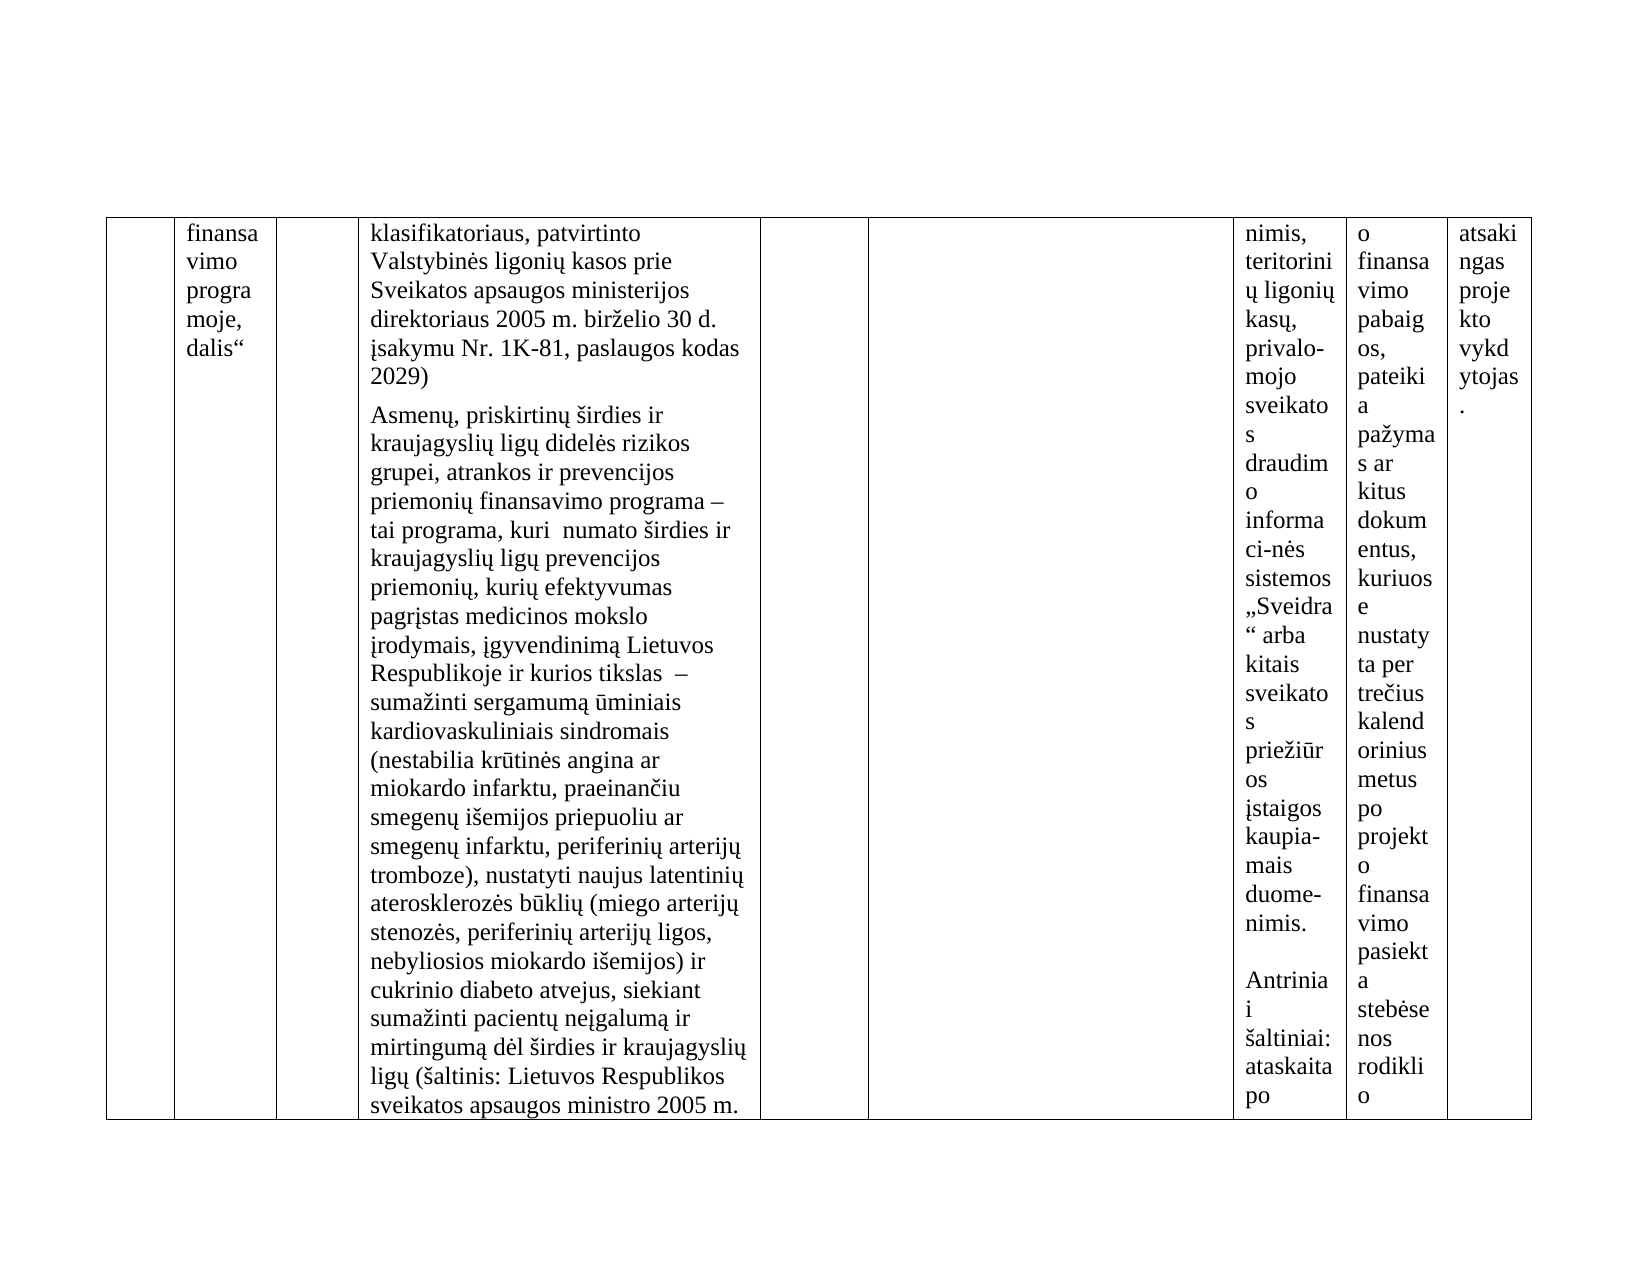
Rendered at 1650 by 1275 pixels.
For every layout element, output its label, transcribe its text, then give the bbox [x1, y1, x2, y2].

table_cell [869, 218, 1233, 1118]
table_cell nimis, teritorinių ligonių kasų, privalo-mojo sveikatos draudimo informaci-nės sistemos „Sveidra“ arba kitais sveikatos priežiūros įstaigos kaupia-mais duome-nimis. Antriniai šaltiniai: ataskaita po [1234, 218, 1346, 1118]
table_cell [277, 218, 358, 1118]
table_cell atsakingas projekto vykdytojas. [1448, 218, 1531, 1118]
table_cell [107, 218, 174, 1118]
table_cell klasifikatoriaus, patvirtinto Valstybinės ligonių kasos prie Sveikatos apsaugos ministerijos direktoriaus 2005 m. birželio 30 d. įsakymu Nr. 1K-81, paslaugos kodas 2029) Asmenų, priskirtinų širdies ir kraujagyslių ligų didelės rizikos grupei, atrankos ir prevencijos priemonių finansavimo programa – tai programa, kuri numato širdies ir kraujagyslių ligų prevencijos priemonių, kurių efektyvumas pagrįstas medicinos mokslo įrodymais, įgyvendinimą Lietuvos Respublikoje ir kurios tikslas – sumažinti sergamumą ūminiais kardiovaskuliniais sindromais (nestabilia krūtinės angina ar miokardo infarktu, praeinančiu smegenų išemijos priepuoliu ar smegenų infarktu, periferinių arterijų tromboze), nustatyti naujus latentinių aterosklerozės būklių (miego arterijų stenozės, periferinių arterijų ligos, nebyliosios miokardo išemijos) ir cukrinio diabeto atvejus, siekiant sumažinti pacientų neįgalumą ir mirtingumą dėl širdies ir kraujagyslių ligų (šaltinis: Lietuvos Respublikos sveikatos apsaugos ministro 2005 m. [359, 218, 760, 1118]
table_cell [761, 218, 868, 1118]
table_cell finansavimo programoje, dalis“ [175, 218, 276, 1118]
table_cell o finansavimo pabaigos, pateikia pažymas ar kitus dokumentus, kuriuose nustatyta per trečius kalendorinius metus po projekto finansavimo pasiekta stebėsenos rodiklio [1347, 218, 1447, 1118]
